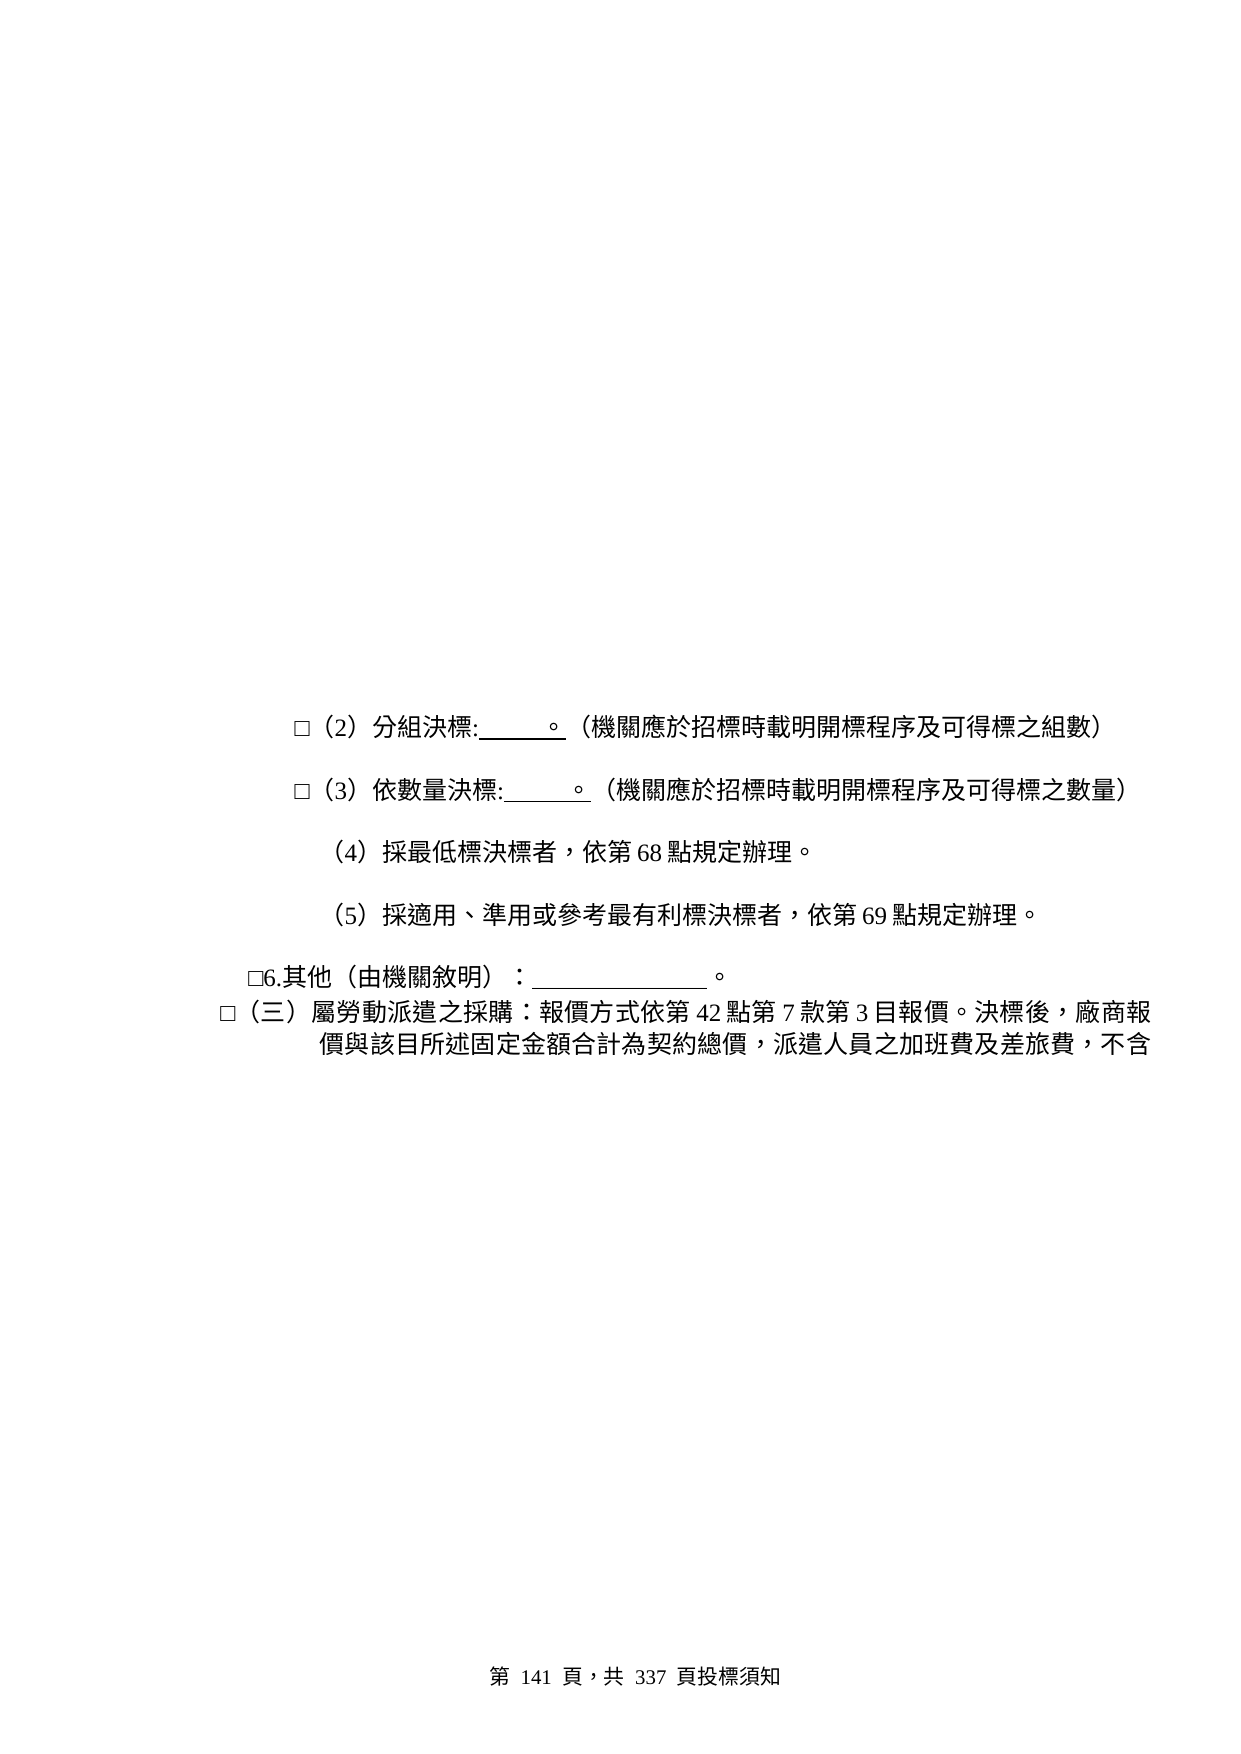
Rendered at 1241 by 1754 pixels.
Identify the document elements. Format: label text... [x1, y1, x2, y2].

text （4）採最低標決標者，依第68點規定辦理。 [319, 809, 1152, 872]
text □（3）依數量決標: 。（機關應於招標時載明開標程序及可得標之數量） [294, 747, 1152, 809]
text □（三）屬勞動派遣之採購：報價方式依第42點第7款第3目報價。決標後，廠商報價與該目所述固定金額合計為契約總價，派遣人員之加班費及差旅費，不含 [220, 997, 1152, 1059]
text □6.其他（由機關敘明）：＿＿＿＿＿＿＿。 [248, 934, 1152, 997]
text □（2）分組決標: 。（機關應於招標時載明開標程序及可得標之組數） [294, 684, 1152, 747]
text （5）採適用、準用或參考最有利標決標者，依第69點規定辦理。 [319, 872, 1152, 934]
